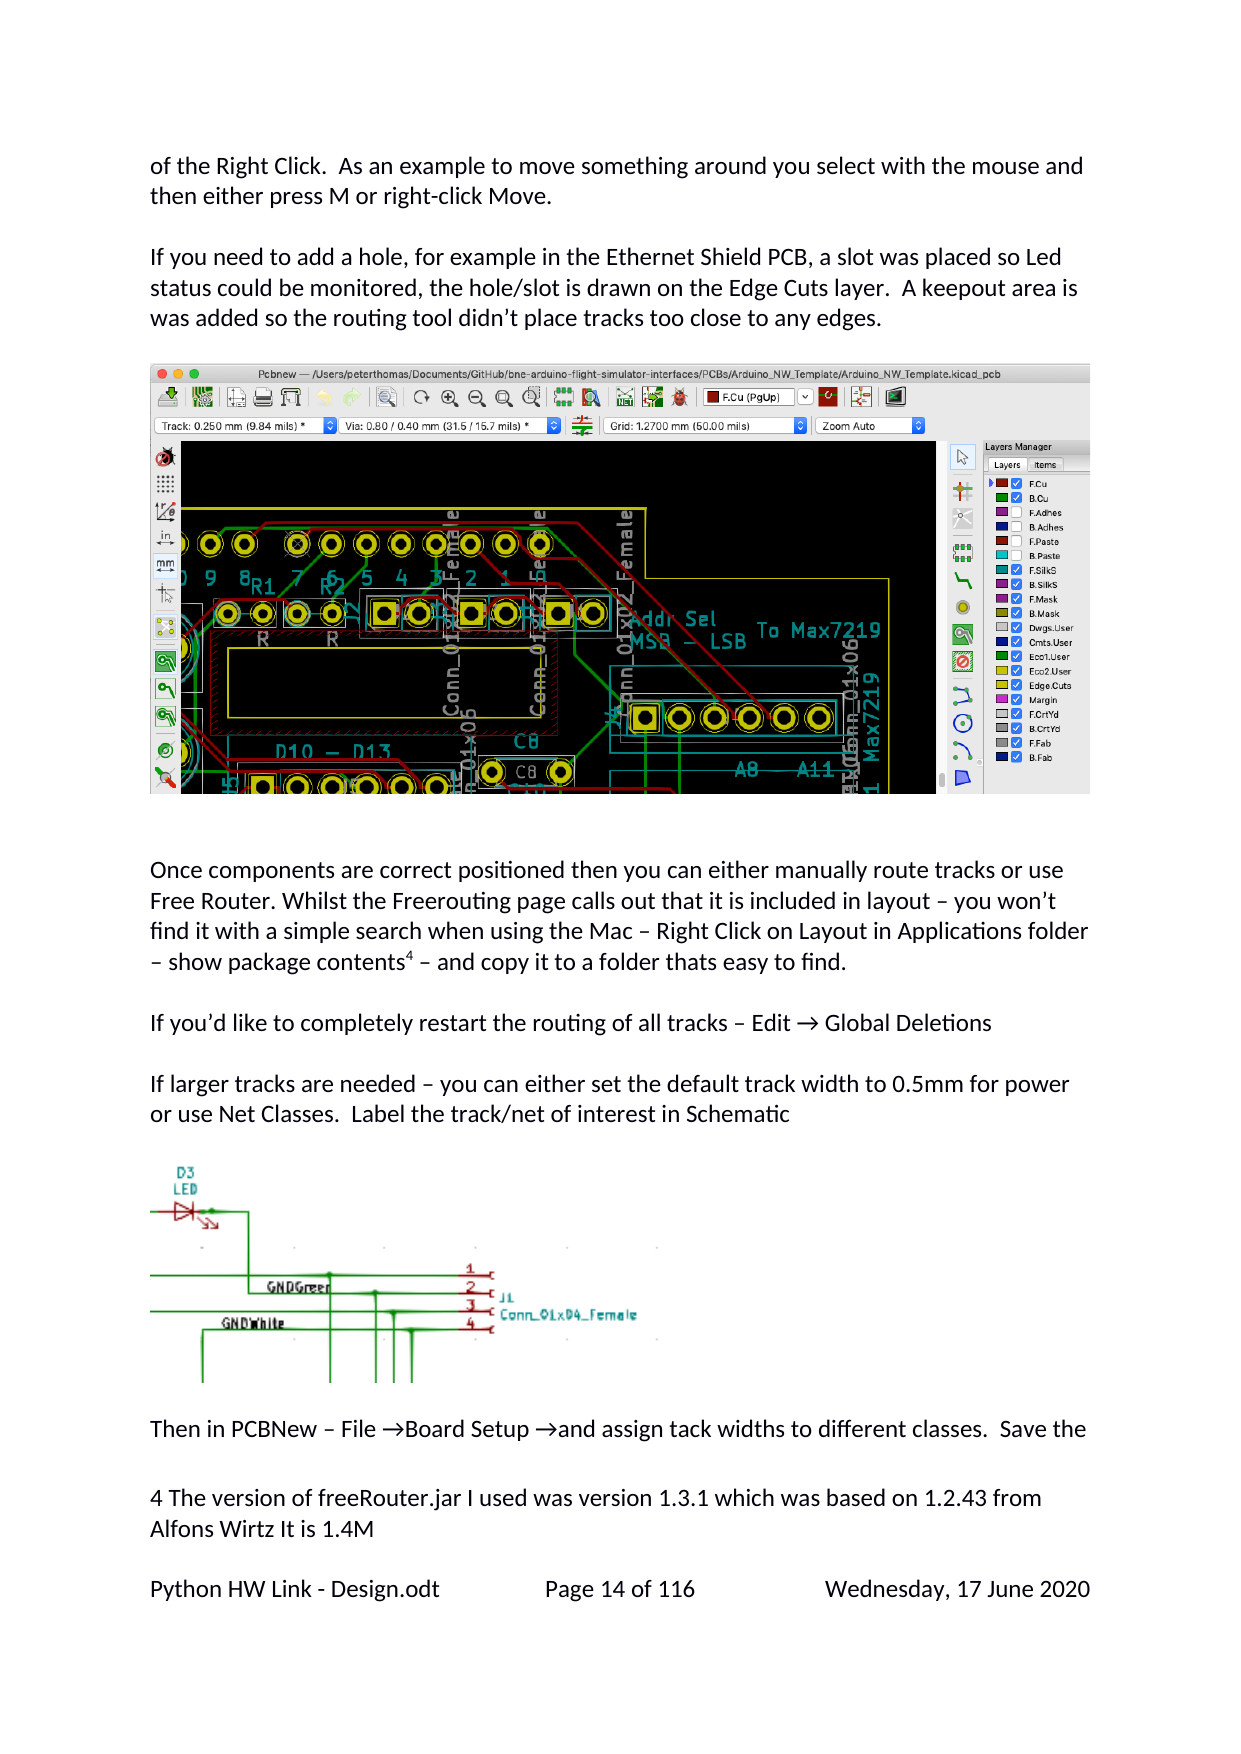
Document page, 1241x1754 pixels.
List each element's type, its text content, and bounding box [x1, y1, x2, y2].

text If you’d like to completely restart the routing of all tracks – Edit → Global Deletions [150, 1007, 1090, 1038]
text If larger tracks are needed – you can either set the default track width to 0.5mm for power or use Net Classes. Label the track/net of interest in Schematic [150, 1068, 1090, 1129]
text Then in PCBNew – File →Board Setup →and assign tack widths to different classes. Save the [150, 1413, 1090, 1444]
text of the Right Click. As an example to move something around you select with the mouse and then either press M or right-click Move. [150, 150, 1090, 211]
text If you need to add a hole, for example in the Ethernet Shield PCB, a slot was placed so Led status could be monitored, the hole/slot is drawn on the Edge Cuts layer. A keepout area is was added so the routing tool didn’t place tracks too close to any edges. [150, 242, 1090, 333]
picture [150, 363, 1091, 794]
picture [150, 1159, 675, 1383]
text The version of freeRouter.jar I used was version 1.3.1 which was based on 1.2.43 from Alfons Wirtz It is 1.4M [150, 1482, 1090, 1543]
text Once components are correct positioned then you can either manually route tracks or use Free Router. Whilst the Freerouting page calls out that it is included in layout – you won’t find it with a simple search when using the Mac – Right Click on Layout in Applications folder – show package contents – and copy it to a folder thats easy to find. [150, 854, 1090, 977]
